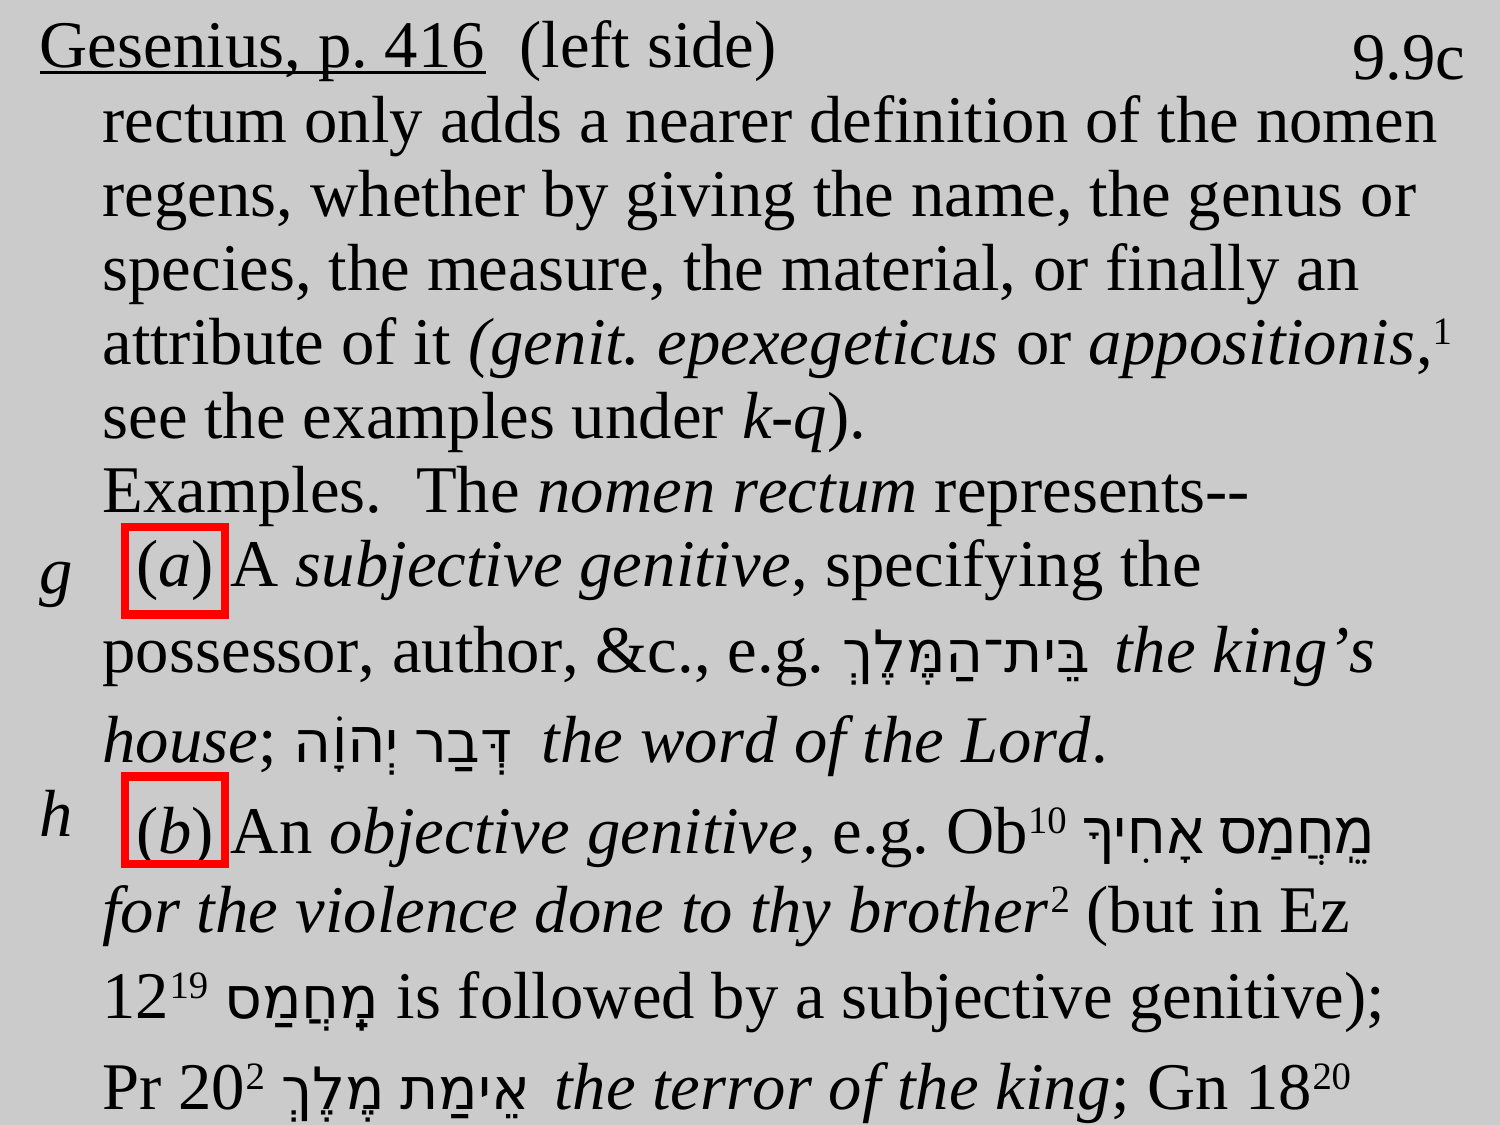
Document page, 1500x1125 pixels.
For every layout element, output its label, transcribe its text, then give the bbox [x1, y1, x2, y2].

text_box Gesenius, p. 416 (left side) [24, 0, 1088, 90]
text_box h [24, 769, 113, 859]
text_box rectum only adds a nearer definition of the nomen regens, whether by giving the name, the genus or species, the measure, the material, or finally an attribute of it (genit. epexegeticus or appositionis,1 see the examples under k-q). Examples. The nomen rectum represents-- (a) A subjective genitive, specifying the possessor, author, &c., e.g. בֵּית־הַמֶּלֶךְ the king’s house; דְּבַר יְהוָֹה the word of the Lord. (b) An objective genitive, e.g. Ob10 מֵֽחֲמַס אָחִיךָ for the violence done to thy brother2 (but in Ez 1219 מֵֽחֲמַס is followed by a subjective genitive); Pr 202 אֵימַת מֶלֶךְ the terror of the king; Gn 1820 [87, 75, 1475, 1125]
text_box 9.9c [1337, 12, 1500, 102]
text_box g [24, 526, 88, 616]
